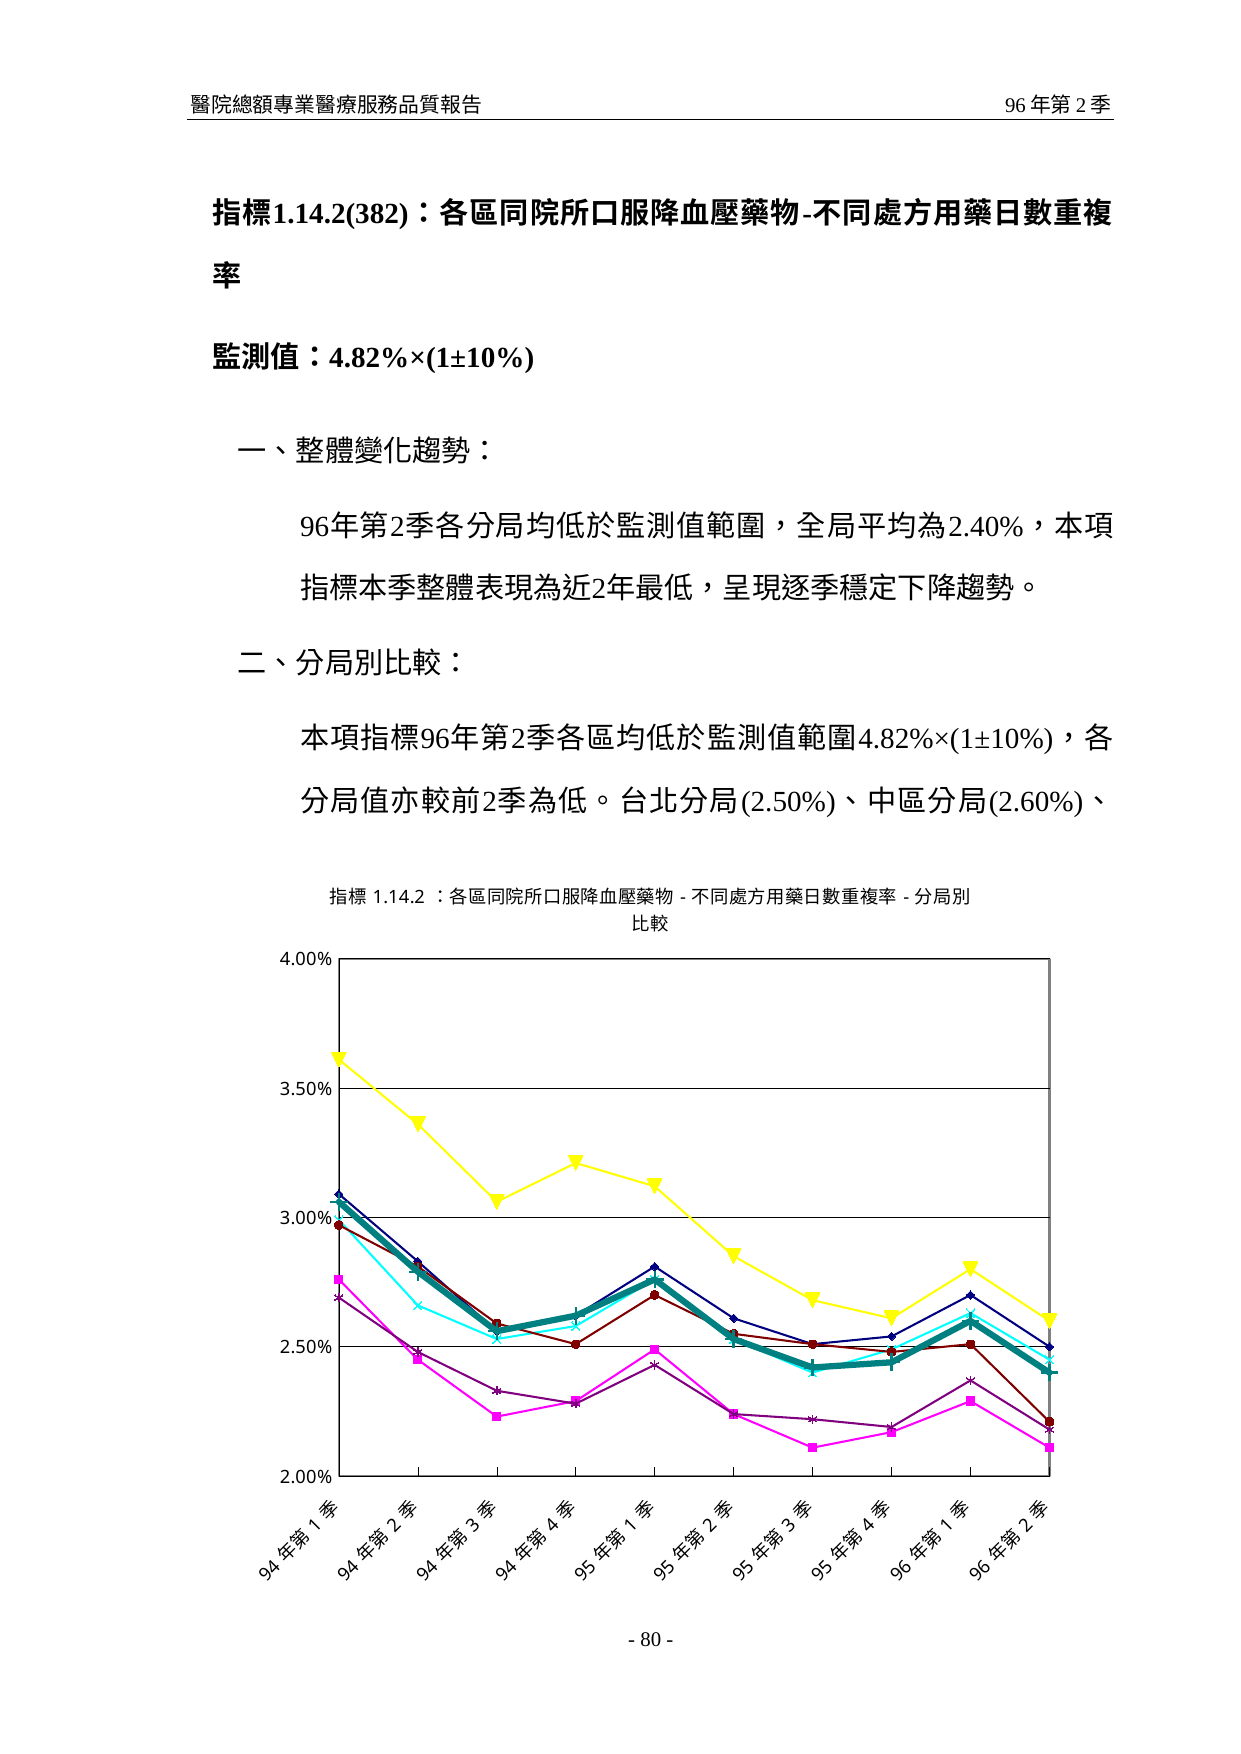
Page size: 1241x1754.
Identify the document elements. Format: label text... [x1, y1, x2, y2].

text 本項指標96年第2季各區均低於監測值範圍4.82%×(1±10%)，各分局值亦較前2季為低。台北分局(2.50%)、中區分局(2.60%)、 [300, 694, 1114, 819]
text 指標1.14.2(382)：各區同院所口服降血壓藥物-不同處方用藥日數重複率 [212, 169, 1114, 294]
text 二、分局別比較： [237, 619, 1114, 682]
text 監測值：4.82%×(1±10%) [212, 313, 1114, 376]
text 一、整體變化趨勢： [237, 407, 1114, 469]
text 96年第2季各分局均低於監測值範圍，全局平均為2.40%，本項指標本季整體表現為近2年最低，呈現逐季穩定下降趨勢。 [300, 482, 1114, 607]
